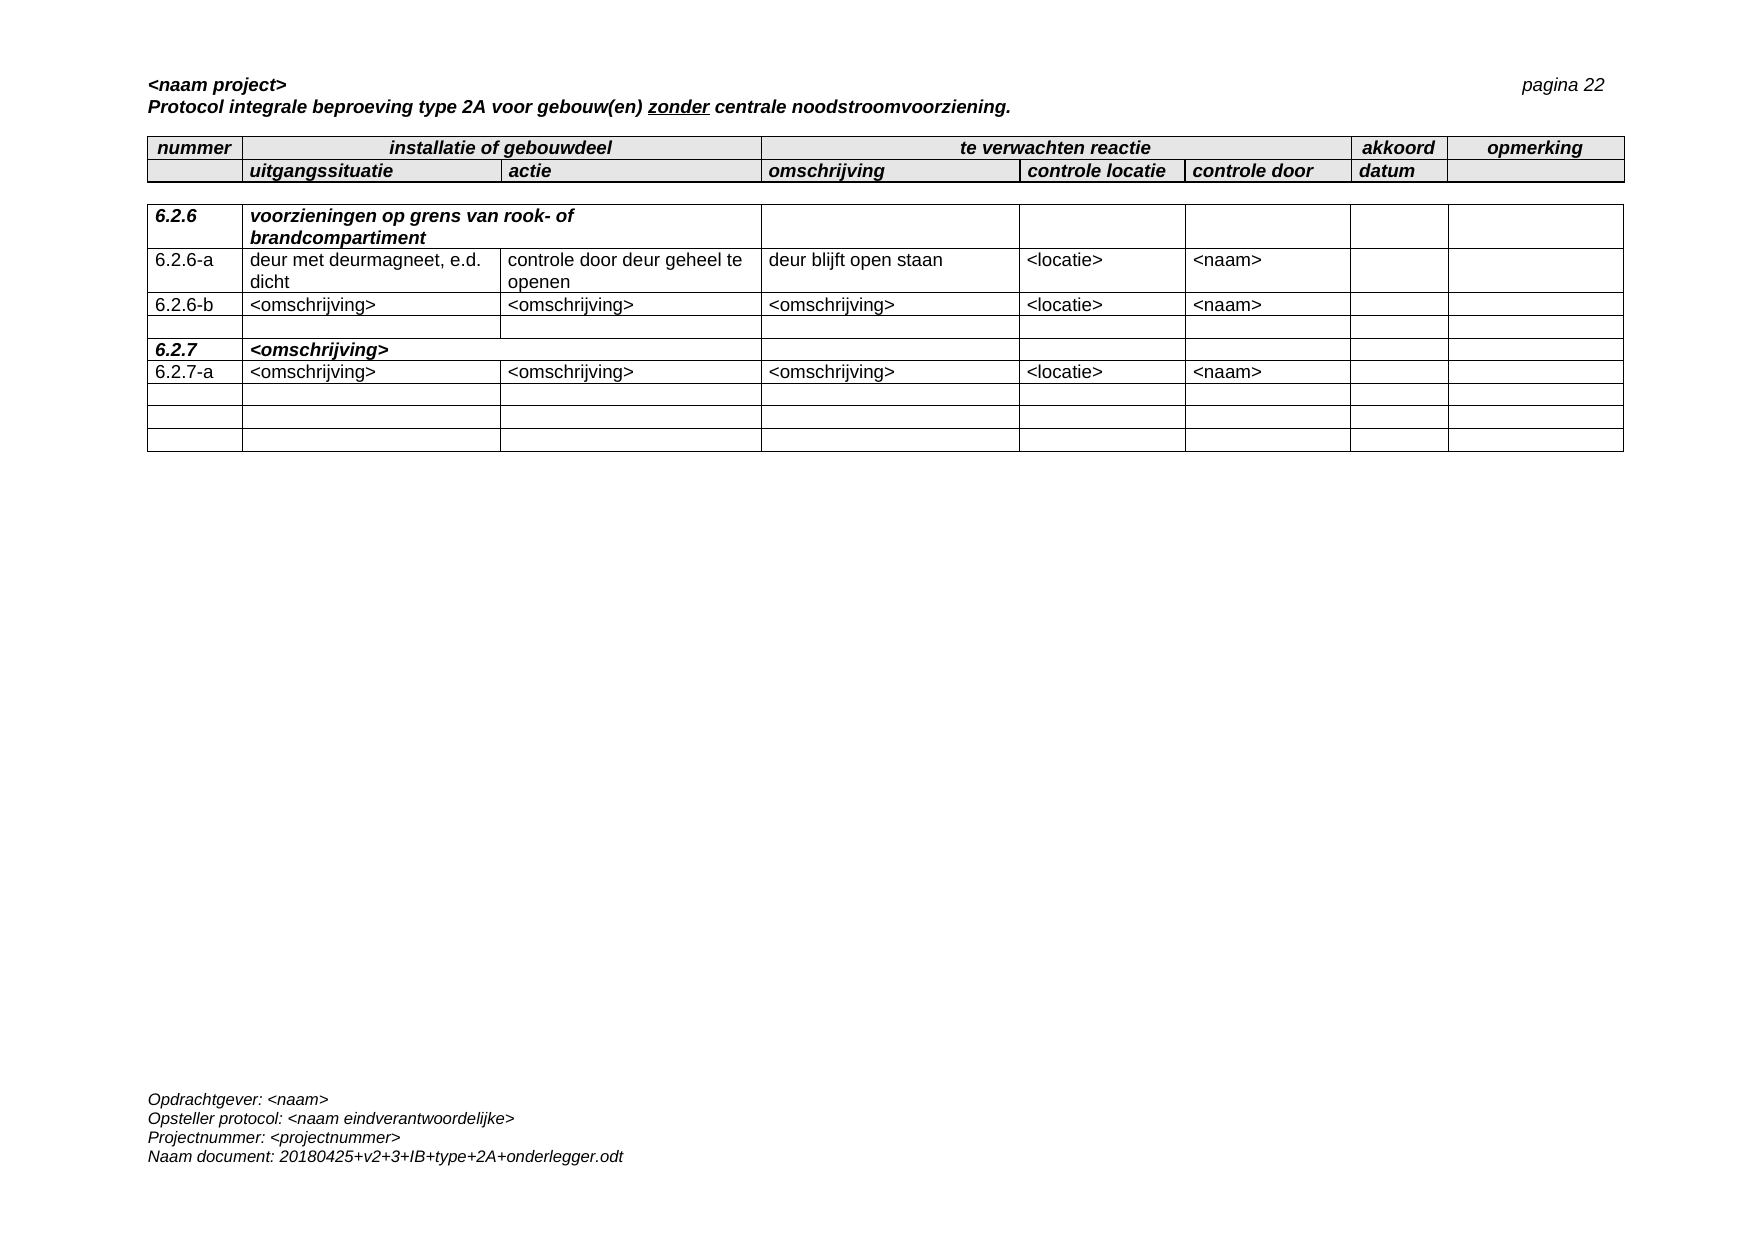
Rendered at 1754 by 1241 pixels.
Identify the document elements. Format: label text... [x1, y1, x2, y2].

table_cell [148, 406, 242, 428]
table_cell [501, 406, 761, 428]
table_cell [501, 429, 761, 451]
table_cell [1351, 249, 1448, 292]
table_cell deur met deurmagneet, e.d. dicht [243, 249, 500, 292]
table_cell [1351, 293, 1448, 315]
table_cell <omschrijving> [243, 339, 761, 360]
table_cell [762, 384, 1019, 405]
table_cell [1351, 384, 1448, 405]
table_cell <omschrijving> [762, 293, 1019, 315]
table_cell [1449, 406, 1623, 428]
table_cell [1020, 316, 1185, 337]
table_cell [762, 339, 1019, 360]
table_cell [1186, 384, 1350, 405]
table_cell [148, 316, 242, 337]
table_cell [762, 316, 1019, 337]
table_cell [1351, 429, 1448, 451]
table_cell [1449, 384, 1623, 405]
table_cell [1449, 339, 1623, 360]
table_cell [243, 406, 500, 428]
table_cell <omschrijving> [762, 361, 1019, 383]
table_cell 6.2.7 [148, 339, 242, 360]
table_cell [1351, 205, 1448, 248]
table_cell <naam> [1186, 249, 1350, 292]
table_cell [243, 429, 500, 451]
table_cell [762, 429, 1019, 451]
table_cell <locatie> [1020, 361, 1185, 383]
table_cell [1449, 249, 1623, 292]
table_cell [1351, 316, 1448, 337]
table_cell [1020, 205, 1185, 248]
table_cell [1186, 316, 1350, 337]
table_cell <naam> [1186, 361, 1350, 383]
table_cell [148, 429, 242, 451]
table_cell [1449, 205, 1623, 248]
table_cell [1186, 406, 1350, 428]
table_cell [1449, 429, 1623, 451]
table_cell [501, 384, 761, 405]
table_cell deur blijft open staan [762, 249, 1019, 292]
table_cell <omschrijving> [501, 293, 761, 315]
table_cell [1186, 429, 1350, 451]
table_cell <naam> [1186, 293, 1350, 315]
table_cell [1186, 205, 1350, 248]
table_cell [1186, 339, 1350, 360]
table_cell <omschrijving> [501, 361, 761, 383]
table_cell [1020, 384, 1185, 405]
table_cell <omschrijving> [243, 361, 500, 383]
table_cell 6.2.7-a [148, 361, 242, 383]
table_cell <omschrijving> [243, 293, 500, 315]
table_cell [243, 316, 500, 337]
table_cell [1020, 429, 1185, 451]
table_cell [1020, 339, 1185, 360]
table_cell 6.2.6-a [148, 249, 242, 292]
table_cell [1351, 406, 1448, 428]
table_cell <locatie> [1020, 249, 1185, 292]
table_cell [243, 384, 500, 405]
table_cell [762, 406, 1019, 428]
table_cell voorzieningen op grens van rook- of brandcompartiment [243, 205, 761, 248]
table_cell <locatie> [1020, 293, 1185, 315]
table_cell [1351, 361, 1448, 383]
table_cell 6.2.6-b [148, 293, 242, 315]
table_cell [501, 316, 761, 337]
table_cell [148, 384, 242, 405]
table_cell [1449, 316, 1623, 337]
table_cell [1449, 293, 1623, 315]
table_cell [1449, 361, 1623, 383]
table_cell [1351, 339, 1448, 360]
table_cell controle door deur geheel te openen [501, 249, 761, 292]
table_cell [762, 205, 1019, 248]
table_cell 6.2.6 [148, 205, 242, 248]
table_cell [1020, 406, 1185, 428]
